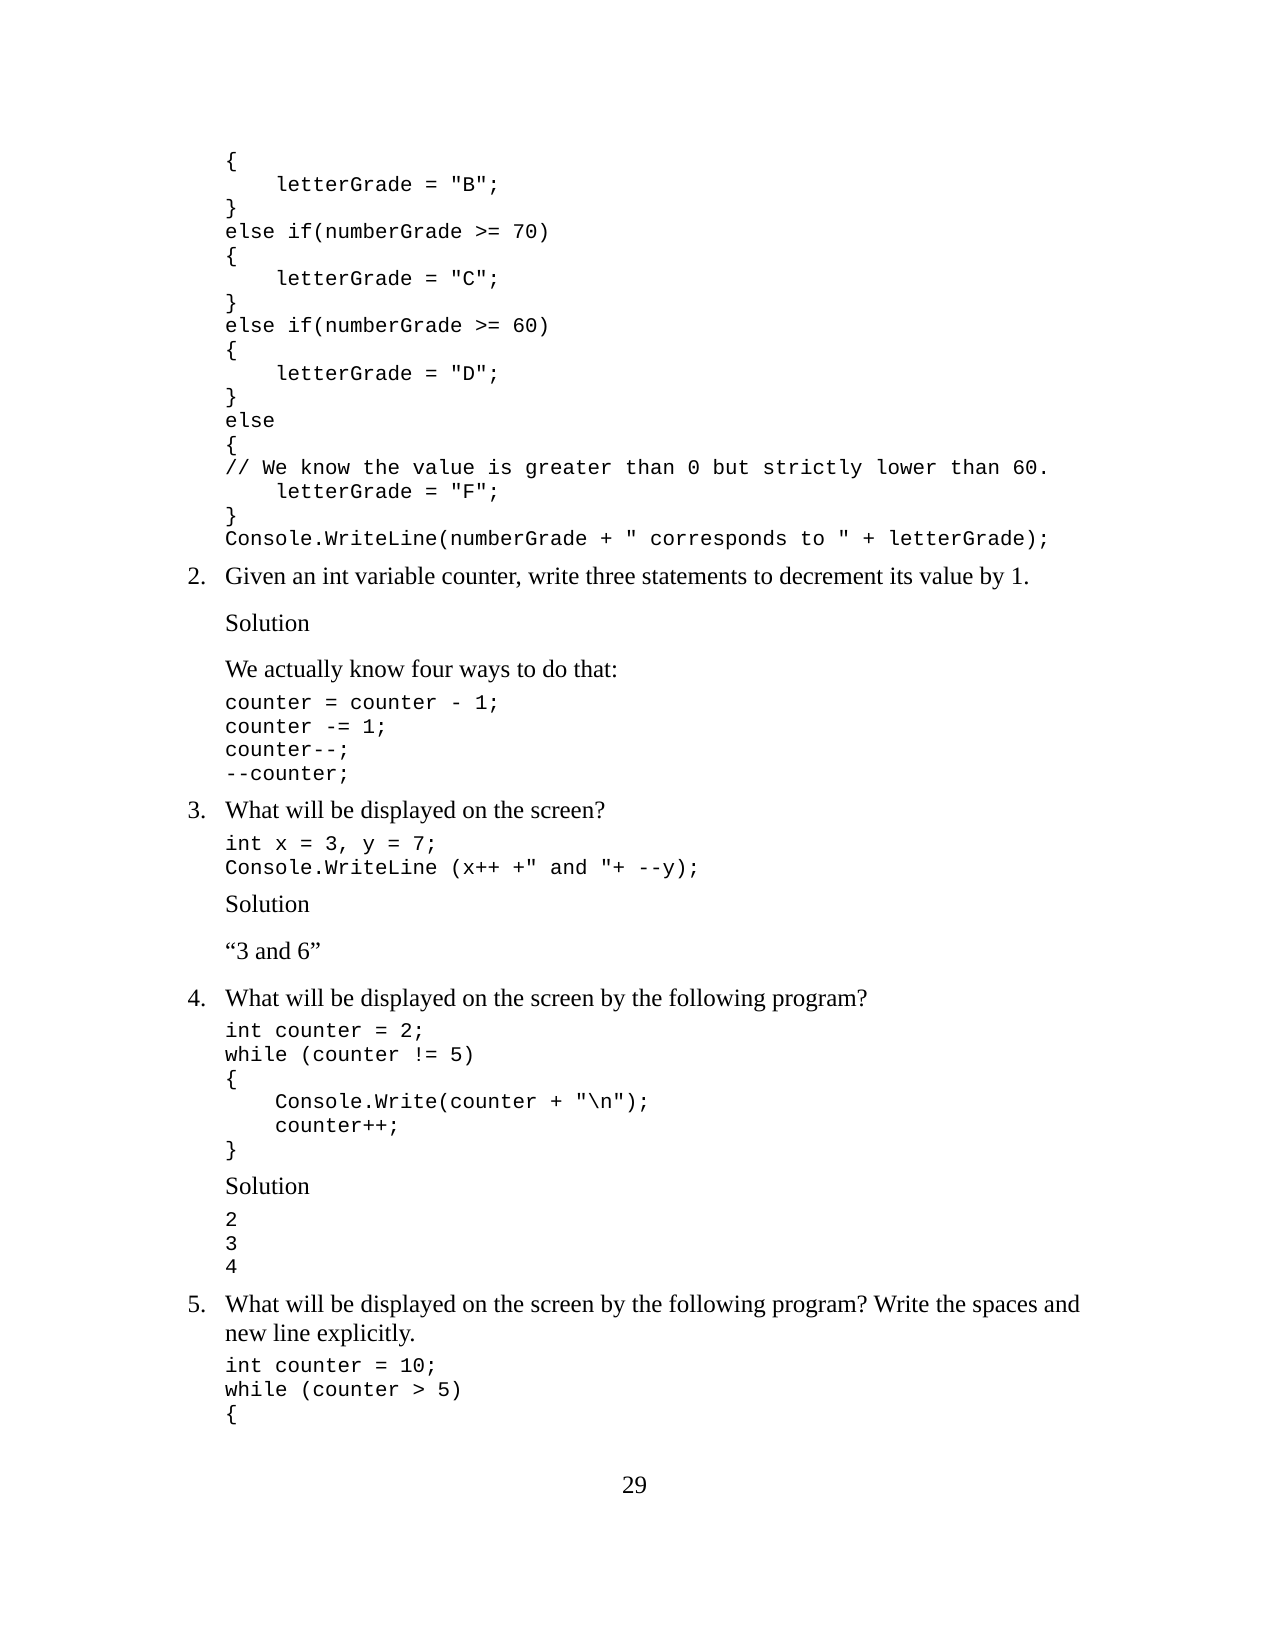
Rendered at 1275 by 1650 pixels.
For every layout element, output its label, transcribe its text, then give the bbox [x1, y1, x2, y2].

list int counter = 2; [187, 1021, 1125, 1044]
list We actually know four ways to do that: [187, 654, 1125, 683]
list Given an int variable counter, write three statements to decrement its value by 1. [187, 561, 1125, 590]
list 2 [187, 1209, 1125, 1233]
list 4 [187, 1256, 1125, 1280]
list { [187, 1068, 1125, 1091]
list { [187, 1403, 1125, 1426]
list { [187, 339, 1125, 363]
list } [187, 505, 1125, 528]
list Solution [187, 608, 1125, 636]
list { [187, 150, 1125, 174]
list Console.Write(counter + "\n"); [187, 1091, 1125, 1115]
list letterGrade = "B"; [187, 174, 1125, 197]
list } [187, 197, 1125, 221]
list { [187, 434, 1125, 457]
list Solution [187, 889, 1125, 918]
list // We know the value is greater than 0 but strictly lower than 60. [187, 457, 1125, 481]
list else [187, 410, 1125, 434]
list 3 [187, 1233, 1125, 1256]
list counter -= 1; [187, 716, 1125, 739]
list --counter; [187, 763, 1125, 787]
list Console.WriteLine (x++ +" and "+ --y); [187, 857, 1125, 881]
list letterGrade = "C"; [187, 268, 1125, 292]
list int x = 3, y = 7; [187, 833, 1125, 857]
list } [187, 292, 1125, 316]
list else if(numberGrade >= 60) [187, 316, 1125, 339]
list while (counter > 5) [187, 1379, 1125, 1403]
list while (counter != 5) [187, 1044, 1125, 1068]
list letterGrade = "F"; [187, 481, 1125, 505]
list “3 and 6” [187, 936, 1125, 965]
list counter = counter - 1; [187, 692, 1125, 716]
list What will be displayed on the screen? [187, 796, 1125, 824]
list } [187, 386, 1125, 410]
list What will be displayed on the screen by the following program? Write the spaces and new line explicitly. [187, 1289, 1125, 1346]
list letterGrade = "D"; [187, 363, 1125, 386]
list counter++; [187, 1115, 1125, 1139]
list } [187, 1139, 1125, 1162]
list { [187, 244, 1125, 268]
list counter--; [187, 739, 1125, 763]
list Solution [187, 1171, 1125, 1200]
list int counter = 10; [187, 1355, 1125, 1379]
list else if(numberGrade >= 70) [187, 221, 1125, 244]
list What will be displayed on the screen by the following program? [187, 983, 1125, 1012]
list Console.WriteLine(numberGrade + " corresponds to " + letterGrade); [187, 528, 1125, 552]
